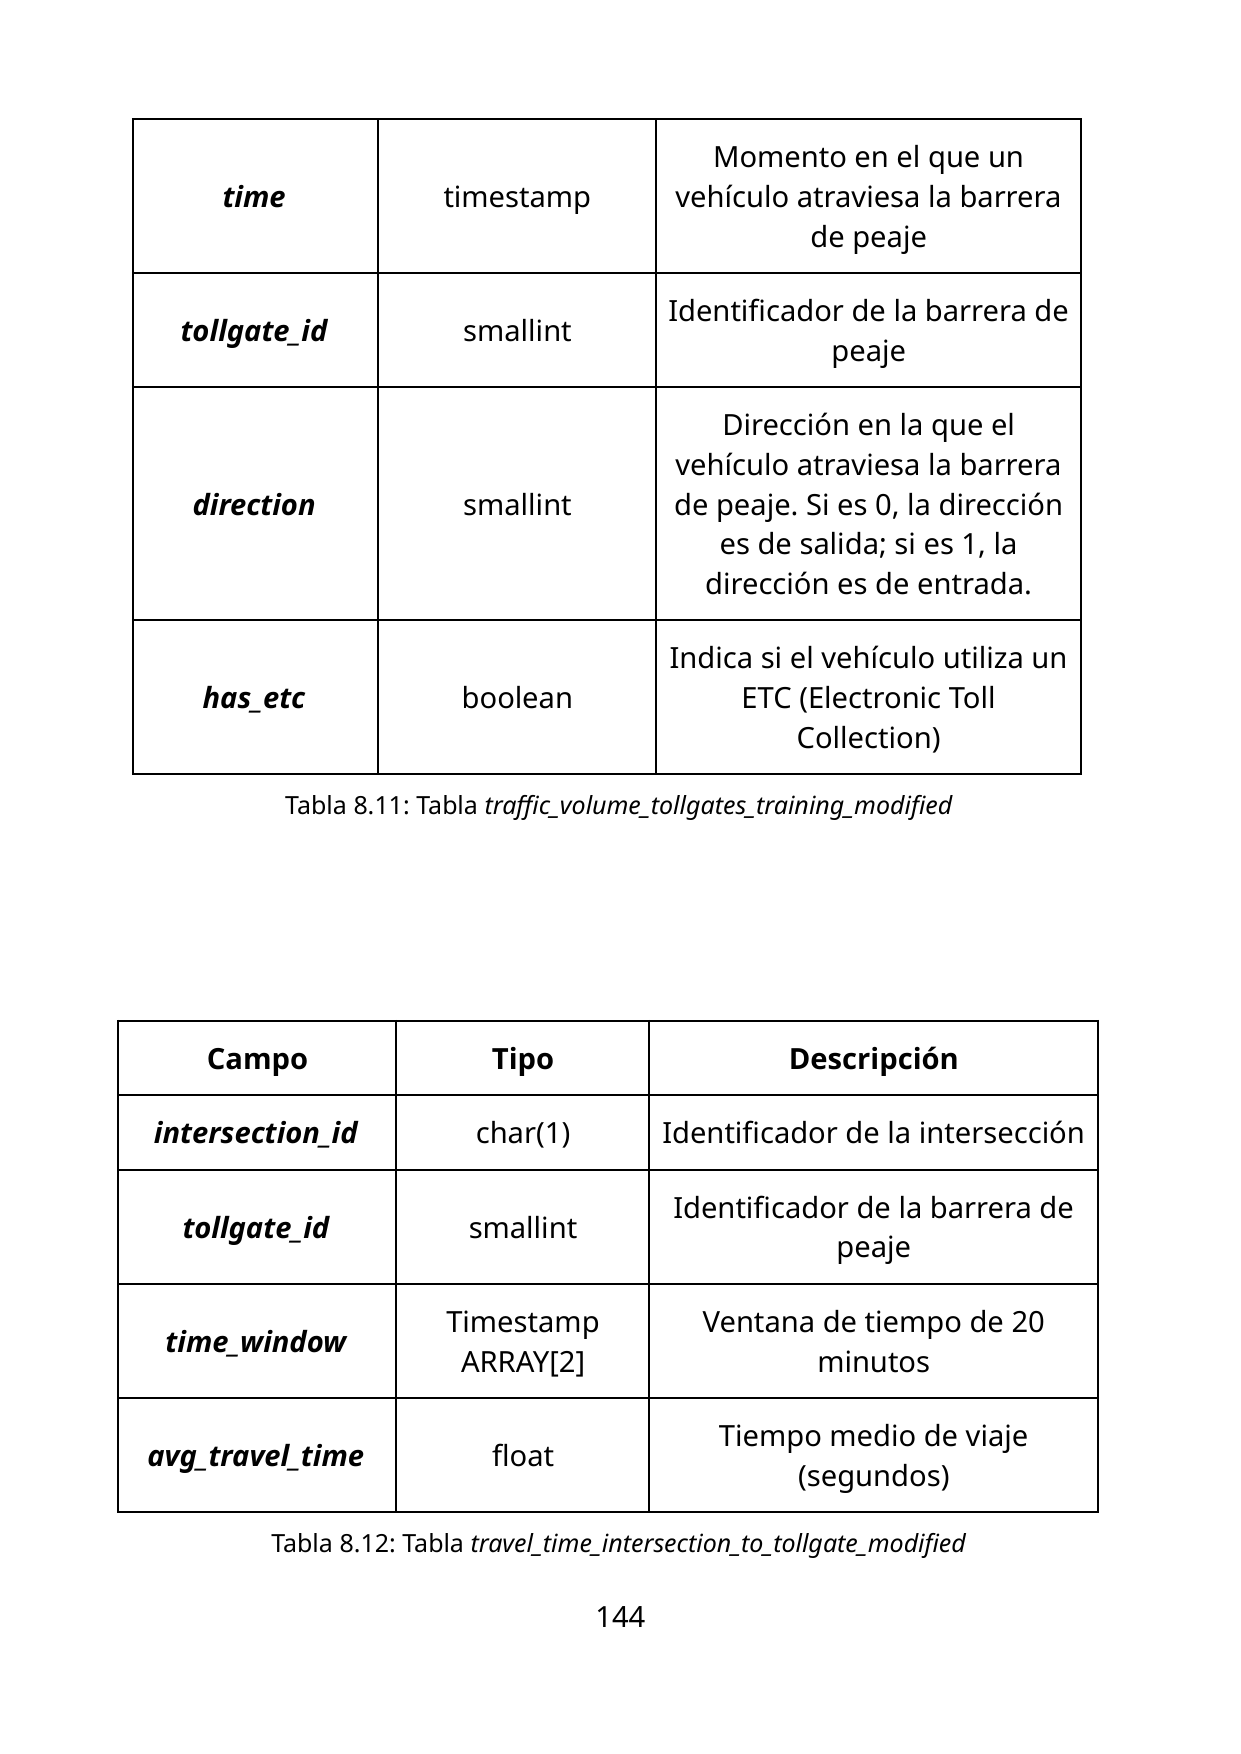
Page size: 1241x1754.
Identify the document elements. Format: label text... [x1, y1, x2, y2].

table_cell direction [134, 388, 377, 619]
table_cell float [397, 1399, 648, 1511]
table_cell Indica si el vehículo utiliza un ETC (Electronic Toll Collection) [657, 621, 1080, 773]
table_cell smallint [379, 388, 655, 619]
table_cell intersection_id [119, 1096, 395, 1169]
table_cell Momento en el que un vehículo atraviesa la barrera de peaje [657, 120, 1080, 272]
table_header Tipo [397, 1022, 648, 1094]
table_cell Dirección en la que el vehículo atraviesa la barrera de peaje. Si es 0, la dirección es de salida; si es 1, la dirección es de entrada. [657, 388, 1080, 619]
table_cell time [134, 120, 377, 272]
table_cell tollgate_id [134, 274, 377, 386]
table_cell char(1) [397, 1096, 648, 1169]
table_cell timestamp [379, 120, 655, 272]
table_cell Ventana de tiempo de 20 minutos [650, 1285, 1097, 1397]
table_header Descripción [650, 1022, 1097, 1094]
table_cell Identificador de la barrera de peaje [657, 274, 1080, 386]
table_cell tollgate_id [119, 1171, 395, 1283]
table_cell Timestamp ARRAY[2] [397, 1285, 648, 1397]
table_cell smallint [397, 1171, 648, 1283]
table_cell avg_travel_time [119, 1399, 395, 1511]
table_cell has_etc [134, 621, 377, 773]
table_cell boolean [379, 621, 655, 773]
table_cell Tiempo medio de viaje (segundos) [650, 1399, 1097, 1511]
table_cell Identificador de la barrera de peaje [650, 1171, 1097, 1283]
table_cell time_window [119, 1285, 395, 1397]
table_cell smallint [379, 274, 655, 386]
table_cell Identificador de la intersección [650, 1096, 1097, 1169]
text Tabla 8.11: Tabla traffic_volume_tollgates_training_modified [118, 788, 1122, 822]
text Tabla 8.12: Tabla travel_time_intersection_to_tollgate_modified [118, 1526, 1122, 1560]
table_header Campo [119, 1022, 395, 1094]
